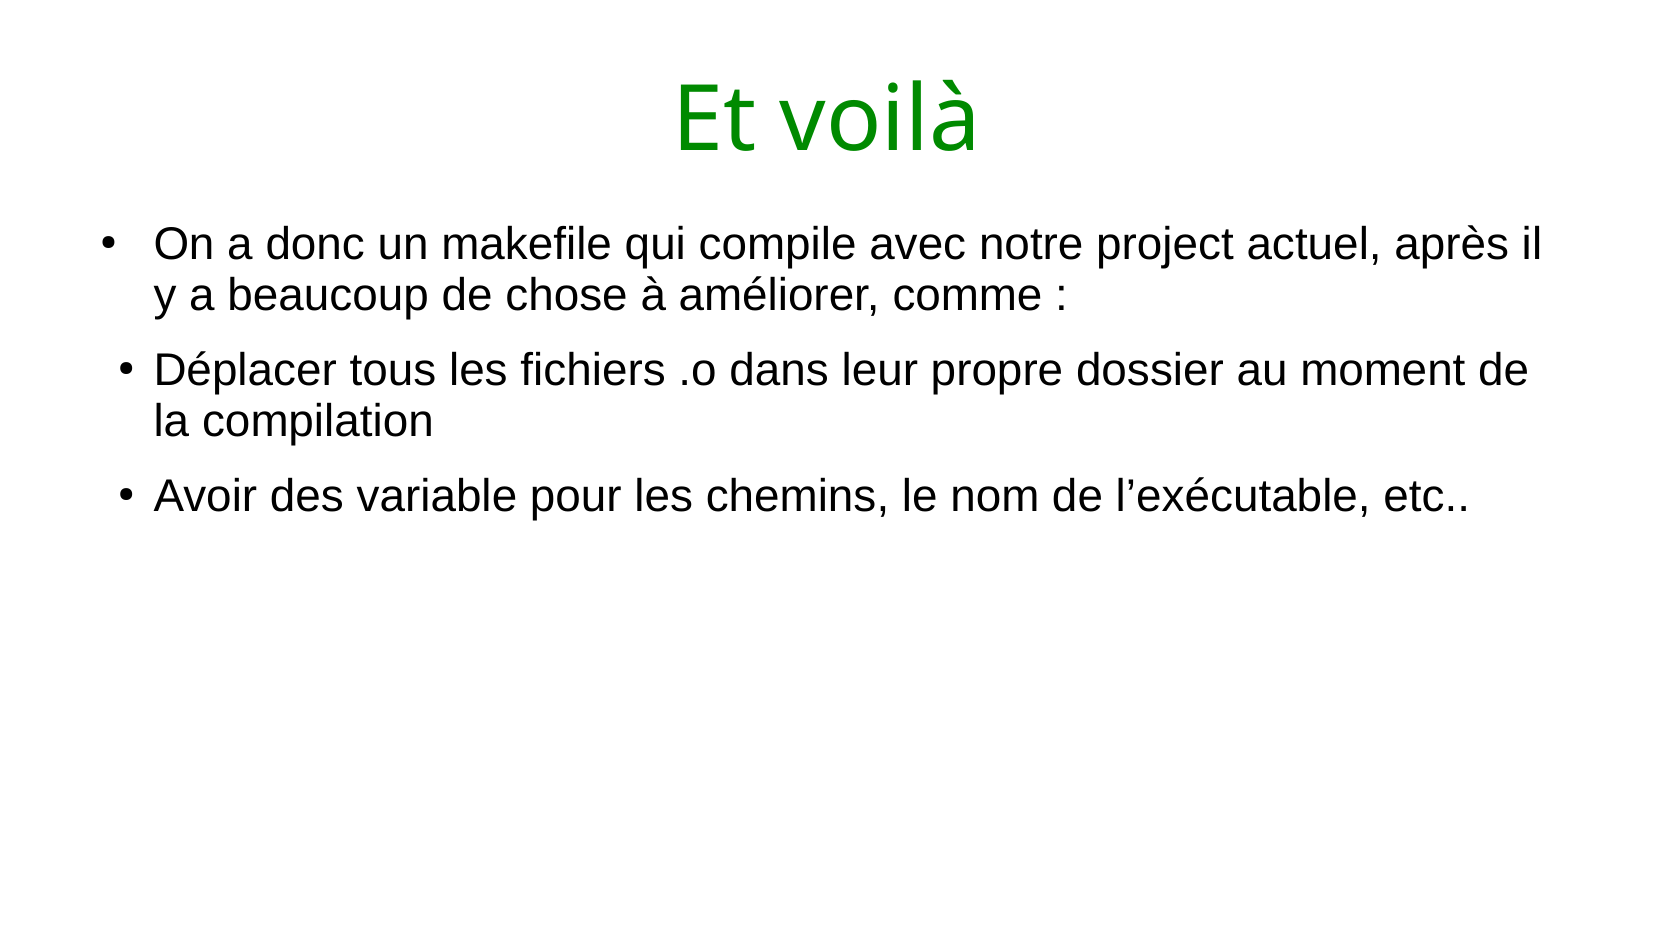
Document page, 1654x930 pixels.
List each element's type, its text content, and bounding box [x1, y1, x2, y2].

title Et voilà [82, 37, 1571, 193]
list On a donc un makefile qui compile avec notre project actuel, après il y a beaucoup de chose à améliorer, comme : Déplacer tous les fichiers .o dans leur propre dossier au moment de la compilation Avoir des variable pour les chemins, le nom de l’exécutable, etc.. [82, 217, 1571, 757]
